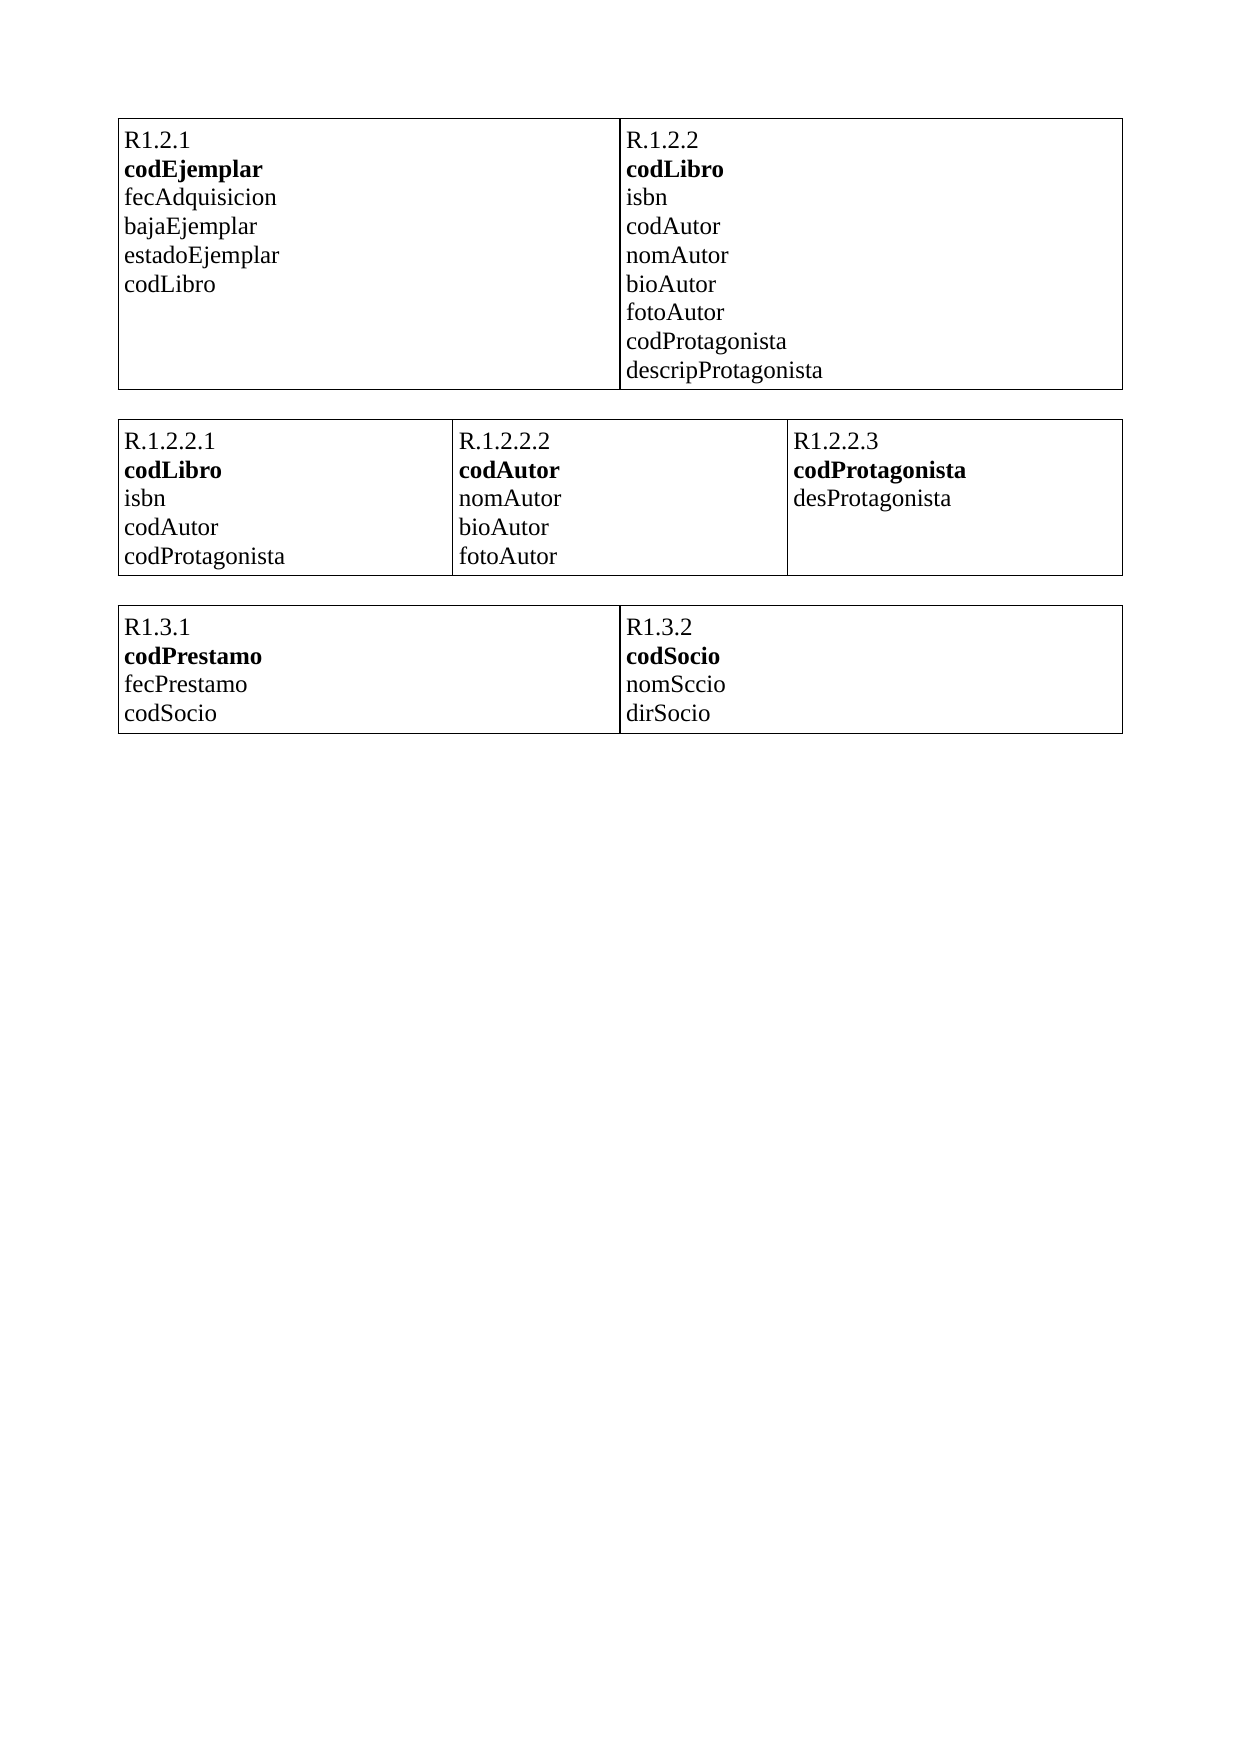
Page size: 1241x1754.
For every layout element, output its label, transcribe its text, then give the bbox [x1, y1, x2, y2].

table_header R1.2.1 codEjemplar fecAdquisicion bajaEjemplar estadoEjemplar codLibro [119, 119, 619, 389]
table_header R1.3.2 codSocio nomSccio dirSocio [621, 606, 1122, 733]
table_header R.1.2.2.1 codLibro isbn codAutor codProtagonista [119, 420, 452, 575]
table_header R.1.2.2 codLibro isbn codAutor nomAutor bioAutor fotoAutor codProtagonista descripProtagonista [621, 119, 1122, 389]
table_header R1.3.1 codPrestamo fecPrestamo codSocio [119, 606, 619, 733]
table_header R1.2.2.3 codProtagonista desProtagonista [788, 420, 1122, 575]
table_header R.1.2.2.2 codAutor nomAutor bioAutor fotoAutor [453, 420, 787, 575]
